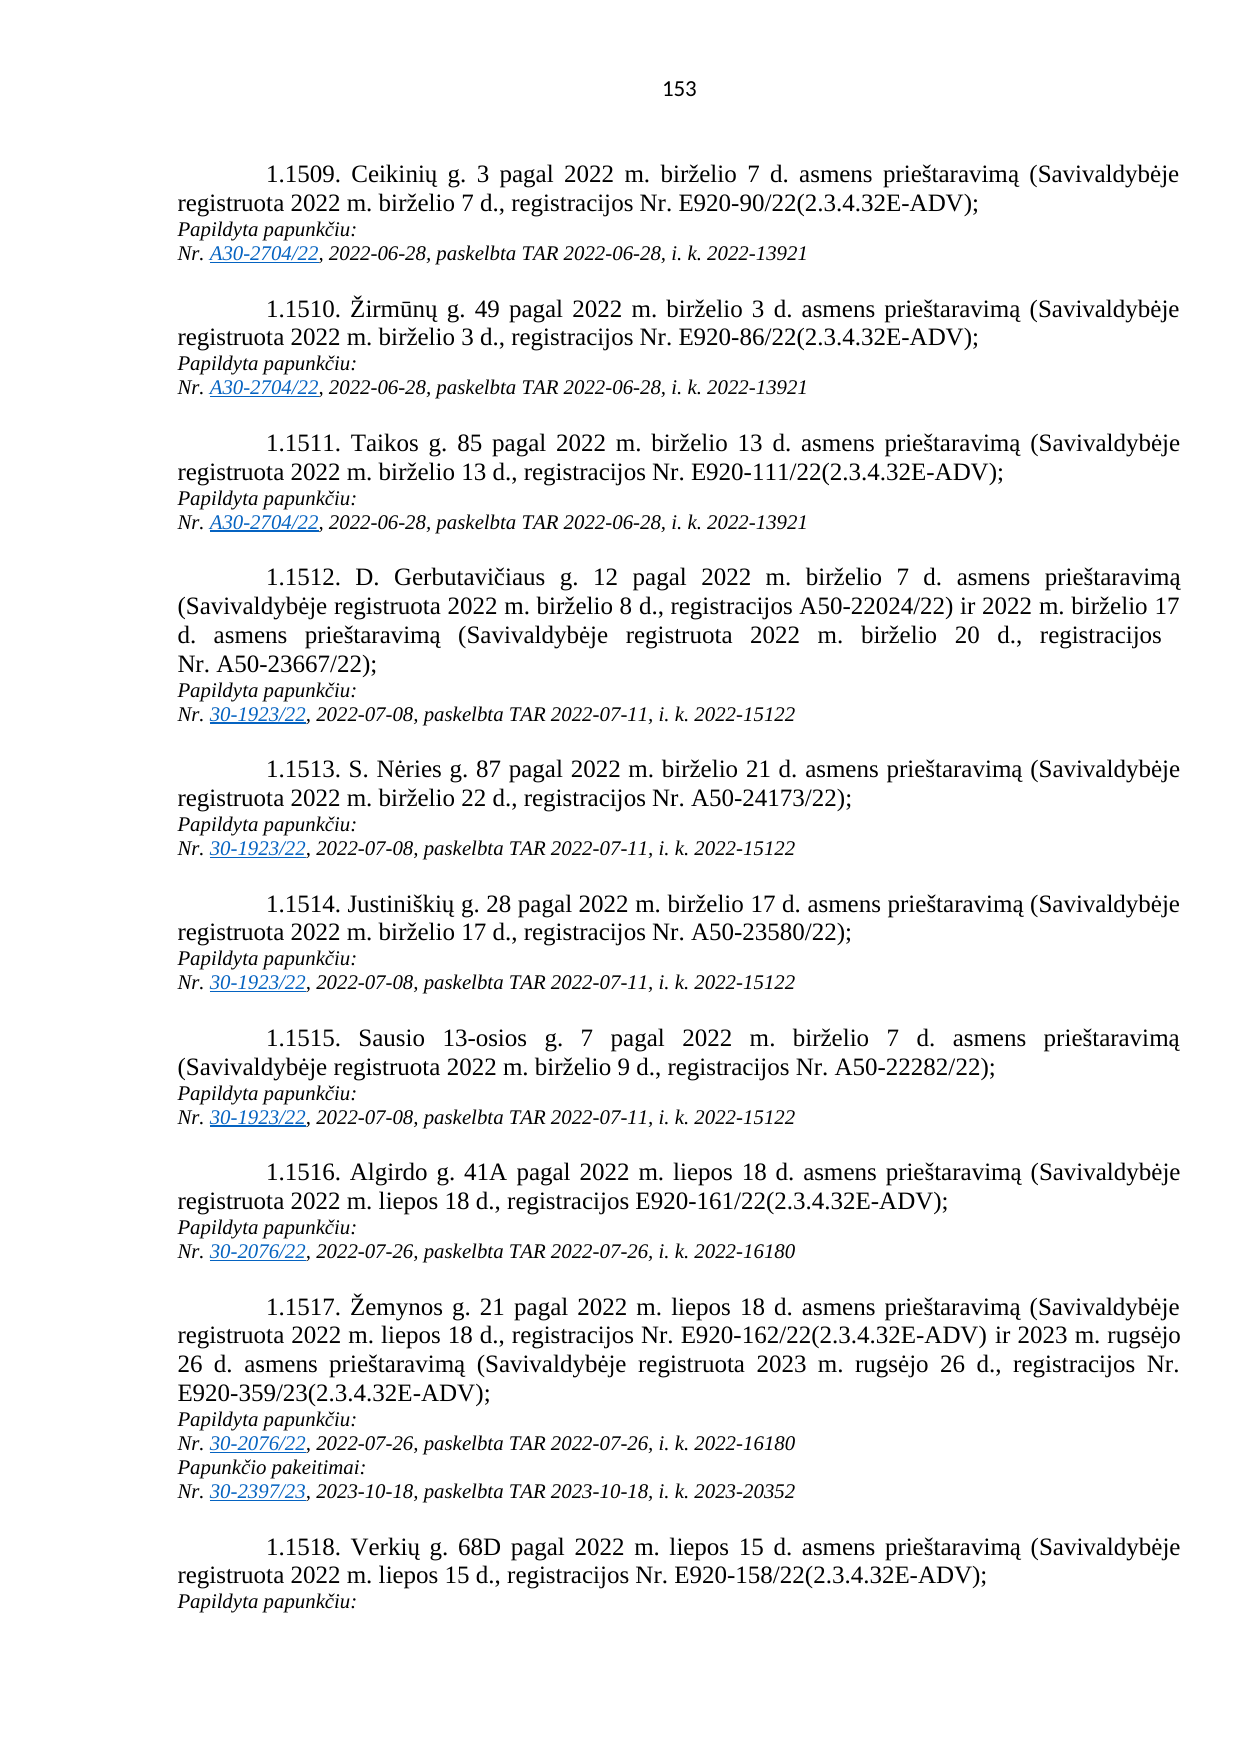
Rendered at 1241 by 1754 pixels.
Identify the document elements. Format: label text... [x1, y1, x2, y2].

text Nr. 30-1923/22, 2022-07-08, paskelbta TAR 2022-07-11, i. k. 2022-15122 [177, 836, 1181, 860]
text Papunkčio pakeitimai: [177, 1455, 1181, 1479]
text 1.1517. Žemynos g. 21 pagal 2022 m. liepos 18 d. asmens prieštaravimą (Savivaldybėje registruota 2022 m. liepos 18 d., registracijos Nr. E920-162/22(2.3.4.32E-ADV) ir 2023 m. rugsėjo 26 d. asmens prieštaravimą (Savivaldybėje registruota 2023 m. rugsėjo 26 d., registracijos Nr. E920-359/23(2.3.4.32E-ADV); [177, 1292, 1181, 1407]
text 1.1510. Žirmūnų g. 49 pagal 2022 m. birželio 3 d. asmens prieštaravimą (Savivaldybėje registruota 2022 m. birželio 3 d., registracijos Nr. E920-86/22(2.3.4.32E-ADV); [177, 294, 1181, 351]
text Nr. A30-2704/22, 2022-06-28, paskelbta TAR 2022-06-28, i. k. 2022-13921 [177, 510, 1181, 534]
text Nr. 30-2076/22, 2022-07-26, paskelbta TAR 2022-07-26, i. k. 2022-16180 [177, 1239, 1181, 1263]
text Nr. 30-1923/22, 2022-07-08, paskelbta TAR 2022-07-11, i. k. 2022-15122 [177, 1105, 1181, 1129]
text Papildyta papunkčiu: [177, 1407, 1181, 1431]
text 1.1513. S. Nėries g. 87 pagal 2022 m. birželio 21 d. asmens prieštaravimą (Savivaldybėje registruota 2022 m. birželio 22 d., registracijos Nr. A50-24173/22); [177, 754, 1181, 812]
text Nr. A30-2704/22, 2022-06-28, paskelbta TAR 2022-06-28, i. k. 2022-13921 [177, 375, 1181, 399]
text Nr. 30-1923/22, 2022-07-08, paskelbta TAR 2022-07-11, i. k. 2022-15122 [177, 970, 1181, 994]
text 1.1511. Taikos g. 85 pagal 2022 m. birželio 13 d. asmens prieštaravimą (Savivaldybėje registruota 2022 m. birželio 13 d., registracijos Nr. E920-111/22(2.3.4.32E-ADV); [177, 428, 1181, 486]
text Papildyta papunkčiu: [177, 677, 1181, 702]
text 1.1509. Ceikinių g. 3 pagal 2022 m. birželio 7 d. asmens prieštaravimą (Savivaldybėje registruota 2022 m. birželio 7 d., registracijos Nr. E920-90/22(2.3.4.32E-ADV); [177, 159, 1181, 217]
text Nr. 30-1923/22, 2022-07-08, paskelbta TAR 2022-07-11, i. k. 2022-15122 [177, 702, 1181, 726]
text Papildyta papunkčiu: [177, 1589, 1181, 1613]
text 1.1515. Sausio 13-osios g. 7 pagal 2022 m. birželio 7 d. asmens prieštaravimą (Savivaldybėje registruota 2022 m. birželio 9 d., registracijos Nr. A50-22282/22); [177, 1023, 1181, 1081]
text Papildyta papunkčiu: [177, 812, 1181, 836]
text Papildyta papunkčiu: [177, 946, 1181, 970]
text Papildyta papunkčiu: [177, 486, 1181, 510]
text 1.1512. D. Gerbutavičiaus g. 12 pagal 2022 m. birželio 7 d. asmens prieštaravimą (Savivaldybėje registruota 2022 m. birželio 8 d., registracijos A50-22024/22) ir 2022 m. birželio 17 d. asmens prieštaravimą (Savivaldybėje registruota 2022 m. birželio 20 d., registracijos Nr. A50-23667/22); [177, 562, 1181, 677]
text Papildyta papunkčiu: [177, 217, 1181, 241]
text Papildyta papunkčiu: [177, 1081, 1181, 1105]
text 1.1514. Justiniškių g. 28 pagal 2022 m. birželio 17 d. asmens prieštaravimą (Savivaldybėje registruota 2022 m. birželio 17 d., registracijos Nr. A50-23580/22); [177, 889, 1181, 946]
text 1.1516. Algirdo g. 41A pagal 2022 m. liepos 18 d. asmens prieštaravimą (Savivaldybėje registruota 2022 m. liepos 18 d., registracijos E920-161/22(2.3.4.32E-ADV); [177, 1157, 1181, 1215]
text Nr. 30-2076/22, 2022-07-26, paskelbta TAR 2022-07-26, i. k. 2022-16180 [177, 1431, 1181, 1455]
text Papildyta papunkčiu: [177, 1215, 1181, 1239]
text Nr. 30-2397/23, 2023-10-18, paskelbta TAR 2023-10-18, i. k. 2023-20352 [177, 1479, 1181, 1503]
text Nr. A30-2704/22, 2022-06-28, paskelbta TAR 2022-06-28, i. k. 2022-13921 [177, 241, 1181, 265]
text 1.1518. Verkių g. 68D pagal 2022 m. liepos 15 d. asmens prieštaravimą (Savivaldybėje registruota 2022 m. liepos 15 d., registracijos Nr. E920-158/22(2.3.4.32E-ADV); [177, 1532, 1181, 1589]
text Papildyta papunkčiu: [177, 351, 1181, 375]
